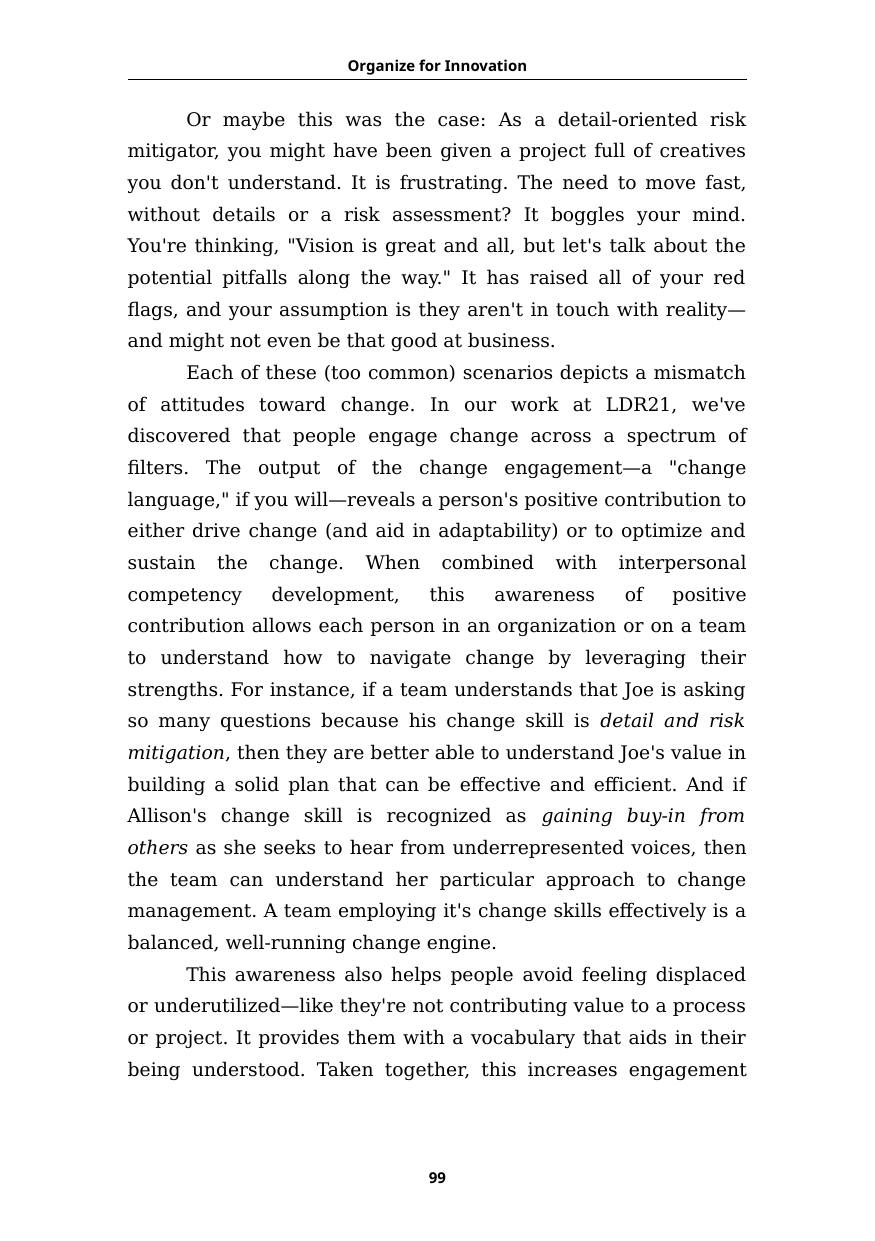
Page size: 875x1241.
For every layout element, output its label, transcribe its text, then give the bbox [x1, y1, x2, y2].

text Or maybe this was the case: As a detail-oriented risk mitigator, you might have been given a project full of creatives you don't understand. It is frustrating. The need to move fast, without details or a risk assessment? It boggles your mind. You're thinking, "Vision is great and all, but let's talk about the potential pitfalls along the way." It has raised all of your red flags, and your assumption is they aren't in touch with reality—and might not even be that good at business. [127, 109, 747, 352]
text This awareness also helps people avoid feeling displaced or underutilized—like they're not contributing value to a process or project. It provides them with a vocabulary that aids in their being understood. Taken together, this increases engagement [127, 964, 747, 1081]
text Each of these (too common) scenarios depicts a mismatch of attitudes toward change. In our work at LDR21, we've discovered that people engage change across a spectrum of filters. The output of the change engagement—a "change language," if you will—reveals a person's positive contribution to either drive change (and aid in adaptability) or to optimize and sustain the change. When combined with interpersonal competency development, this awareness of positive contribution allows each person in an organization or on a team to understand how to navigate change by leveraging their strengths. For instance, if a team understands that Joe is asking so many questions because his change skill is detail and risk mitigation, then they are better able to understand Joe's value in building a solid plan that can be effective and efficient. And if Allison's change skill is recognized as gaining buy-in from others as she seeks to hear from underrepresented voices, then the team can understand her particular approach to change management. A team employing it's change skills effectively is a balanced, well-running change engine. [127, 362, 747, 954]
